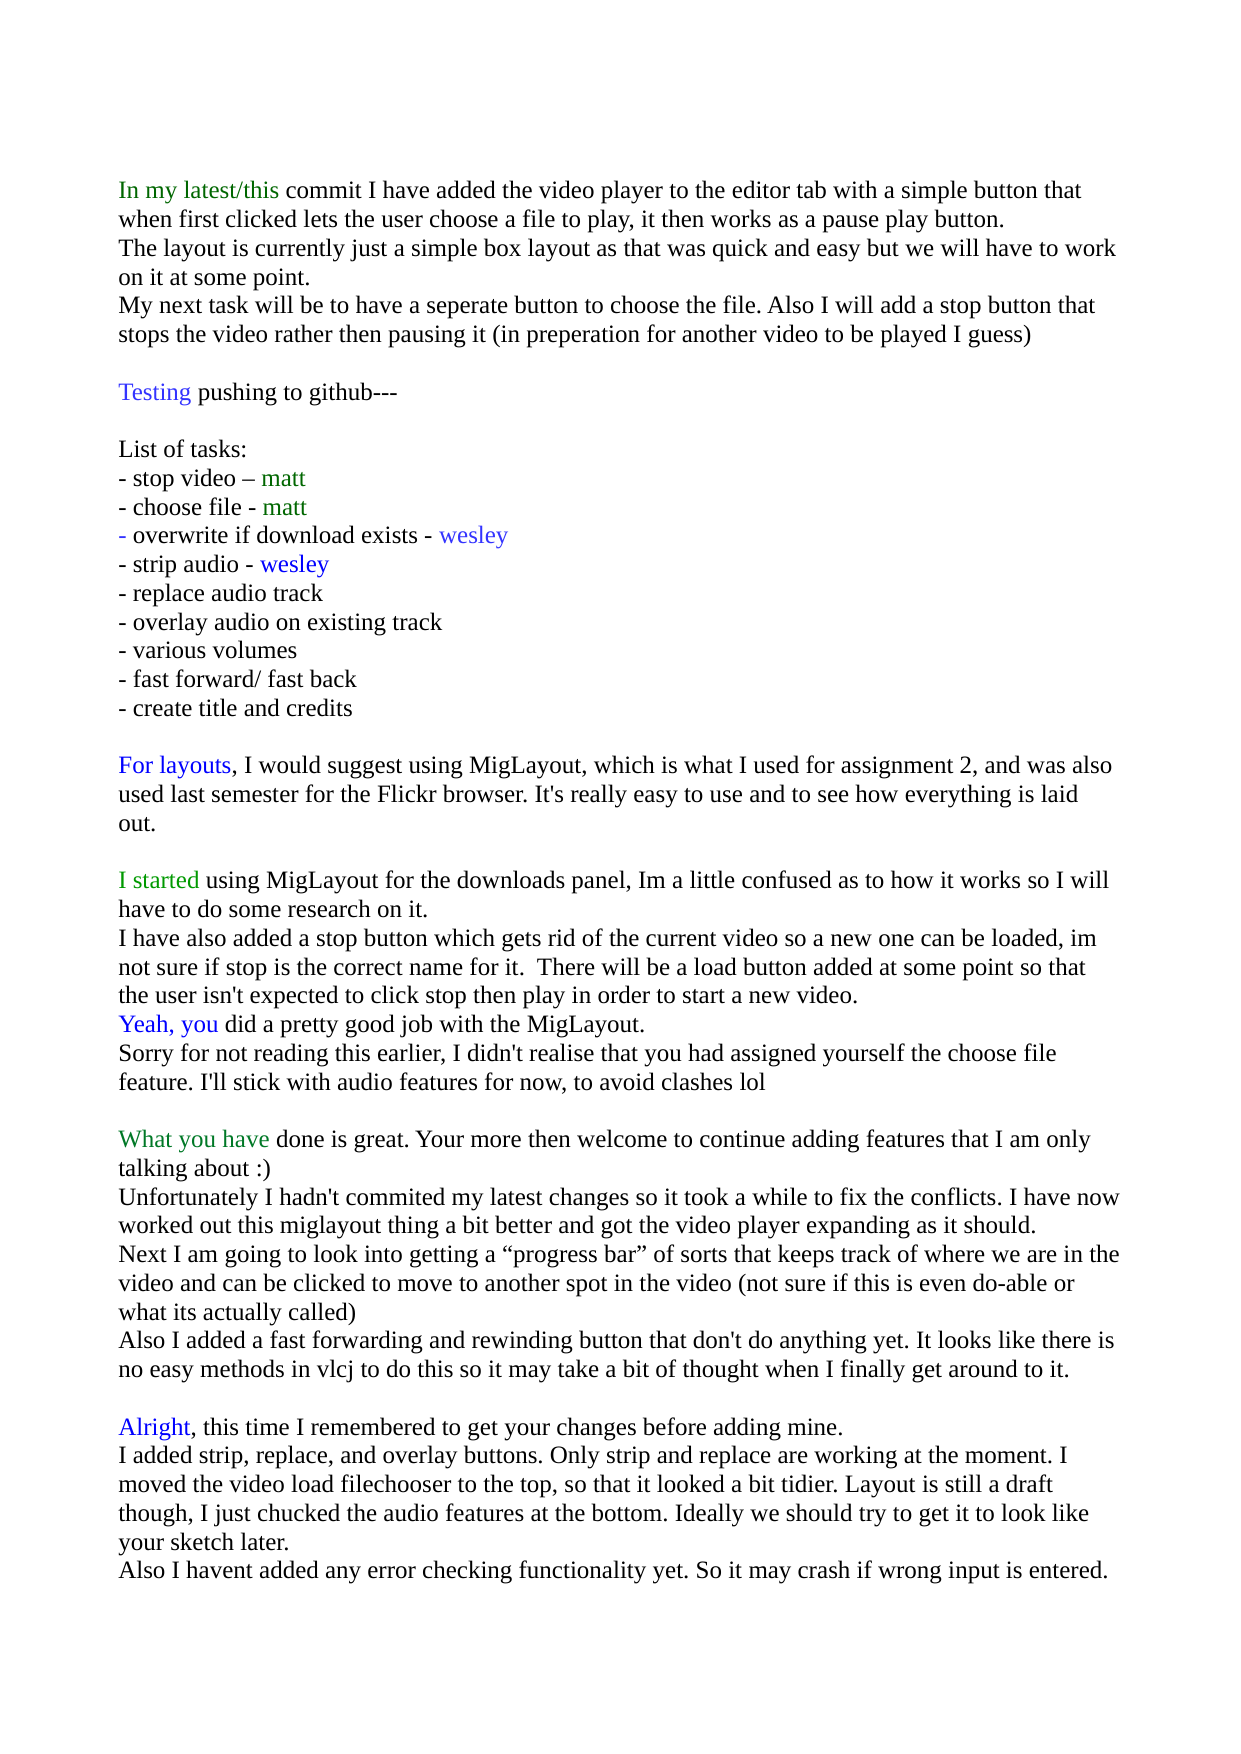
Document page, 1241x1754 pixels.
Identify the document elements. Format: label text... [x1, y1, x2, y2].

text List of tasks: [118, 434, 1122, 463]
text My next task will be to have a seperate button to choose the file. Also I will add a stop button that stops the video rather then pausing it (in preperation for another video to be played I guess) [118, 291, 1122, 348]
text Also I havent added any error checking functionality yet. So it may crash if wrong input is entered. [118, 1556, 1122, 1584]
text Testing pushing to github--- [118, 377, 1122, 406]
text I have also added a stop button which gets rid of the current video so a new one can be loaded, im not sure if stop is the correct name for it. There will be a load button added at some point so that the user isn't expected to click stop then play in order to start a new video. [118, 923, 1122, 1009]
text Sorry for not reading this earlier, I didn't realise that you had assigned yourself the choose file feature. I'll stick with audio features for now, to avoid clashes lol [118, 1038, 1122, 1096]
text Unfortunately I hadn't commited my latest changes so it took a while to fix the conflicts. I have now worked out this miglayout thing a bit better and got the video player expanding as it should. [118, 1182, 1122, 1239]
text In my latest/this commit I have added the video player to the editor tab with a simple button that when first clicked lets the user choose a file to play, it then works as a pause play button. [118, 176, 1122, 233]
text - fast forward/ fast back [118, 664, 1122, 693]
text For layouts, I would suggest using MigLayout, which is what I used for assignment 2, and was also used last semester for the Flickr browser. It's really easy to use and to see how everything is laid out. [118, 751, 1122, 837]
text Alright, this time I remembered to get your changes before adding mine. [118, 1412, 1122, 1441]
text Next I am going to look into getting a “progress bar” of sorts that keeps track of where we are in the video and can be clicked to move to another spot in the video (not sure if this is even do-able or what its actually called) [118, 1239, 1122, 1326]
text - create title and credits [118, 693, 1122, 722]
text - overwrite if download exists - wesley [118, 521, 1122, 549]
text I added strip, replace, and overlay buttons. Only strip and replace are working at the moment. I moved the video load filechooser to the top, so that it looked a bit tidier. Layout is still a draft though, I just chucked the audio features at the bottom. Ideally we should try to get it to look like your sketch later. [118, 1441, 1122, 1556]
text - stop video – matt [118, 463, 1122, 492]
text - various volumes [118, 636, 1122, 664]
text - choose file - matt [118, 492, 1122, 521]
text Also I added a fast forwarding and rewinding button that don't do anything yet. It looks like there is no easy methods in vlcj to do this so it may take a bit of thought when I finally get around to it. [118, 1326, 1122, 1383]
text The layout is currently just a simple box layout as that was quick and easy but we will have to work on it at some point. [118, 233, 1122, 291]
text What you have done is great. Your more then welcome to continue adding features that I am only talking about :) [118, 1124, 1122, 1182]
text I started using MigLayout for the downloads panel, Im a little confused as to how it works so I will have to do some research on it. [118, 866, 1122, 923]
text - overlay audio on existing track [118, 607, 1122, 636]
text - strip audio - wesley [118, 549, 1122, 578]
text Yeah, you did a pretty good job with the MigLayout. [118, 1009, 1122, 1038]
text - replace audio track [118, 578, 1122, 607]
